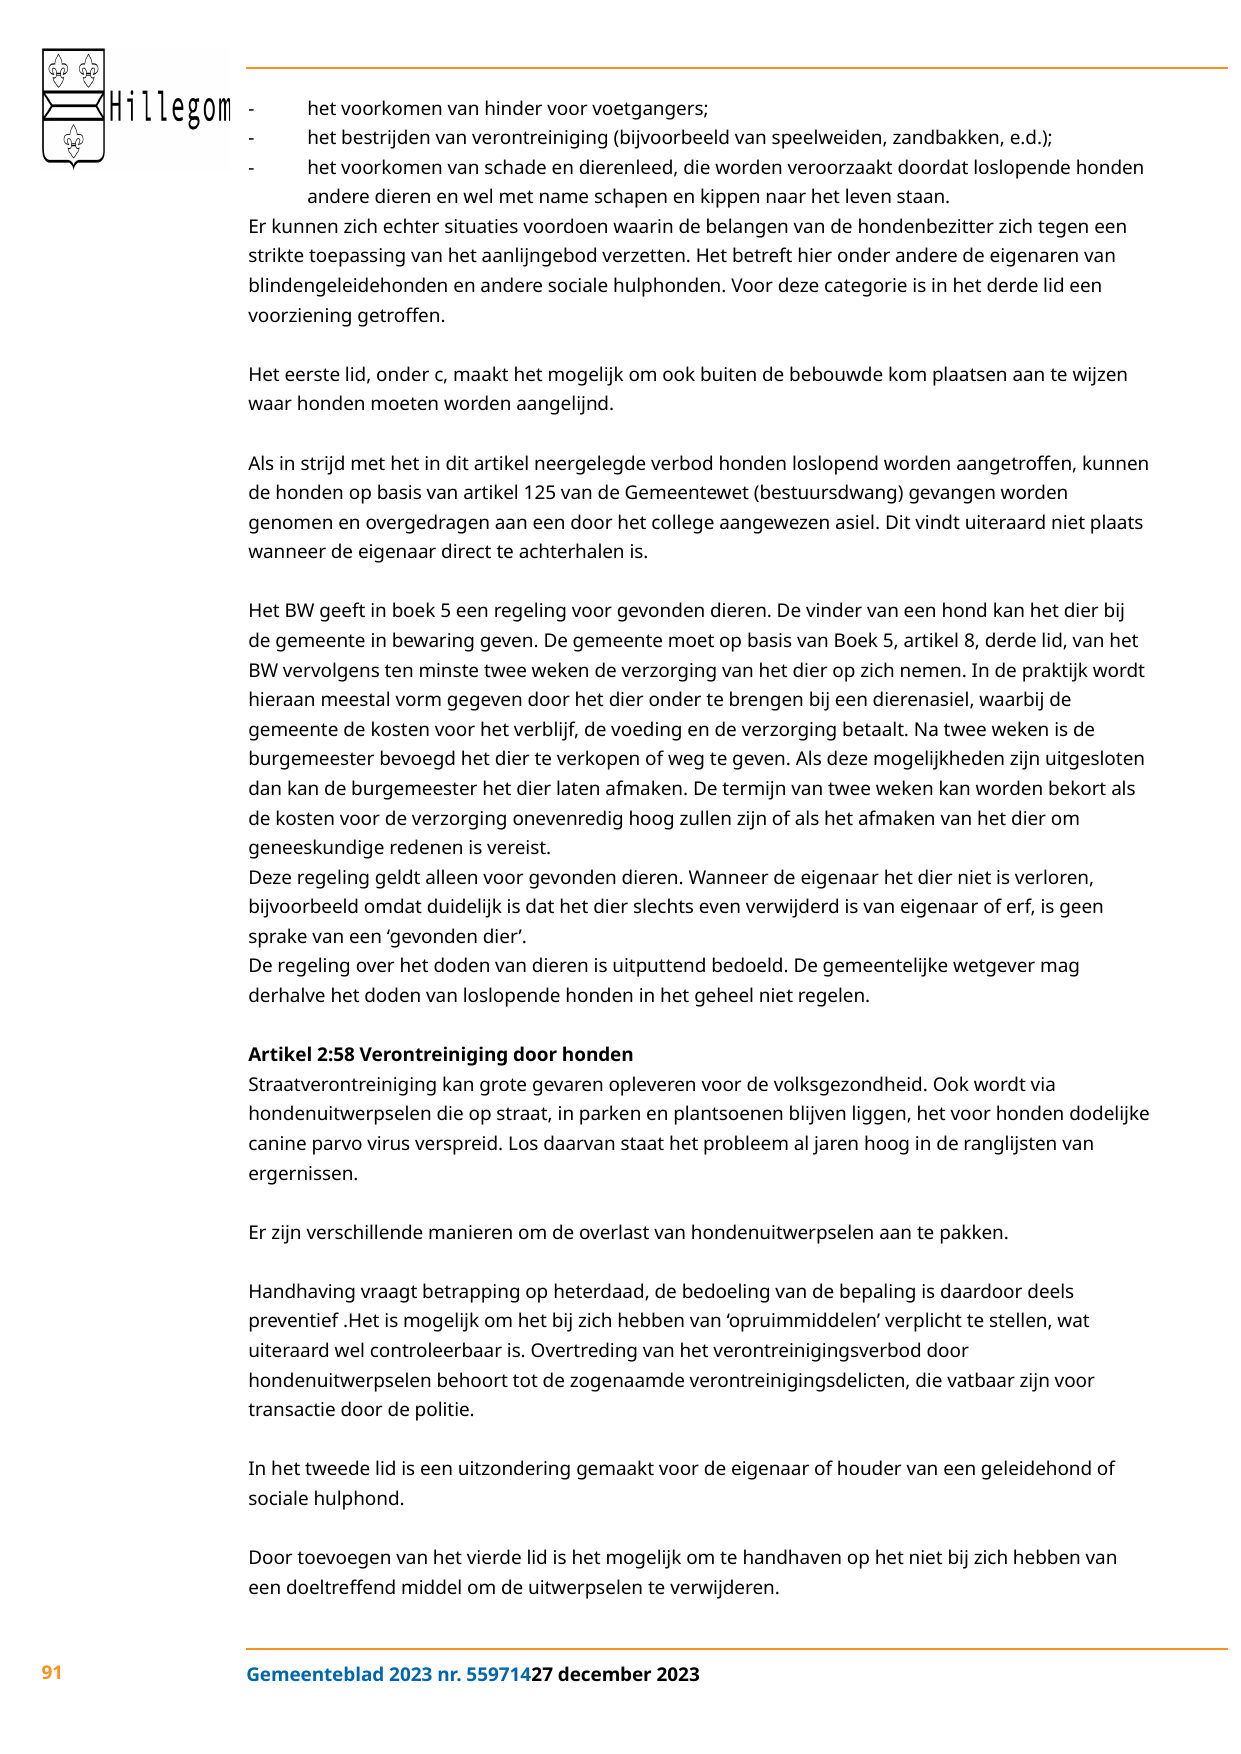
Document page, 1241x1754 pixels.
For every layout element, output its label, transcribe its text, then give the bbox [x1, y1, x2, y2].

text De regeling over het doden van dieren is uitputtend bedoeld. De gemeentelijke wetgever mag derhalve het doden van loslopende honden in het geheel niet regelen. [248, 953, 1152, 1008]
text Straatverontreiniging kan grote gevaren opleveren voor de volksgezondheid. Ook wordt via hondenuitwerpselen die op straat, in parken en plantsoenen blijven liggen, het voor honden dodelijke canine parvo virus verspreid. Los daarvan staat het probleem al jaren hoog in de ranglijsten van ergernissen. [248, 1071, 1152, 1186]
picture [41, 47, 231, 172]
text Er zijn verschillende manieren om de overlast van hondenuitwerpselen aan te pakken. [248, 1219, 1152, 1245]
text Deze regeling geldt alleen voor gevonden dieren. Wanneer de eigenaar het dier niet is verloren, bijvoorbeeld omdat duidelijk is dat het dier slechts even verwijderd is van eigenaar of erf, is geen sprake van een ‘gevonden dier’. [248, 864, 1152, 949]
text Het BW geeft in boek 5 een regeling voor gevonden dieren. De vinder van een hond kan het dier bij de gemeente in bewaring geven. De gemeente moet op basis van Boek 5, artikel 8, derde lid, van het BW vervolgens ten minste twee weken de verzorging van het dier op zich nemen. In de praktijk wordt hieraan meestal vorm gegeven door het dier onder te brengen bij een dierenasiel, waarbij de gemeente de kosten voor het verblijf, de voeding en de verzorging betaalt. Na twee weken is de burgemeester bevoegd het dier te verkopen of weg te geven. Als deze mogelijkheden zijn uitgesloten dan kan de burgemeester het dier laten afmaken. De termijn van twee weken kan worden bekort als de kosten voor de verzorging onevenredig hoog zullen zijn of als het afmaken van het dier om geneeskundige redenen is vereist. [248, 598, 1152, 860]
list het voorkomen van schade en dierenleed, die worden veroorzaakt doordat loslopende honden andere dieren en wel met name schapen en kippen naar het leven staan. [248, 154, 1152, 209]
text Handhaving vraagt betrapping op heterdaad, de bedoeling van de bepaling is daardoor deels preventief .Het is mogelijk om het bij zich hebben van ‘opruimmiddelen’ verplicht te stellen, wat uiteraard wel controleerbaar is. Overtreding van het verontreinigingsverbod door hondenuitwerpselen behoort tot de zogenaamde verontreinigingsdelicten, die vatbaar zijn voor transactie door de politie. [248, 1278, 1152, 1422]
text Als in strijd met het in dit artikel neergelegde verbod honden loslopend worden aangetroffen, kunnen de honden op basis van artikel 125 van de Gemeentewet (bestuursdwang) gevangen worden genomen en overgedragen aan een door het college aangewezen asiel. Dit vindt uiteraard niet plaats wanneer de eigenaar direct te achterhalen is. [248, 450, 1152, 564]
list het voorkomen van hinder voor voetgangers; [248, 95, 1152, 121]
text Er kunnen zich echter situaties voordoen waarin de belangen van de hondenbezitter zich tegen een strikte toepassing van het aanlijngebod verzetten. Het betreft hier onder andere de eigenaren van blindengeleidehonden en andere sociale hulphonden. Voor deze categorie is in het derde lid een voorziening getroffen. [248, 213, 1152, 328]
text In het tweede lid is een uitzondering gemaakt voor de eigenaar of houder van een geleidehond of sociale hulphond. [248, 1456, 1152, 1511]
text Artikel 2:58 Verontreiniging door honden [248, 1041, 1152, 1067]
list het bestrijden van verontreiniging (bijvoorbeeld van speelweiden, zandbakken, e.d.); [248, 124, 1152, 150]
text Het eerste lid, onder c, maakt het mogelijk om ook buiten de bebouwde kom plaatsen aan te wijzen waar honden moeten worden aangelijnd. [248, 361, 1152, 416]
text Door toevoegen van het vierde lid is het mogelijk om te handhaven op het niet bij zich hebben van een doeltreffend middel om de uitwerpselen te verwijderen. [248, 1544, 1152, 1600]
